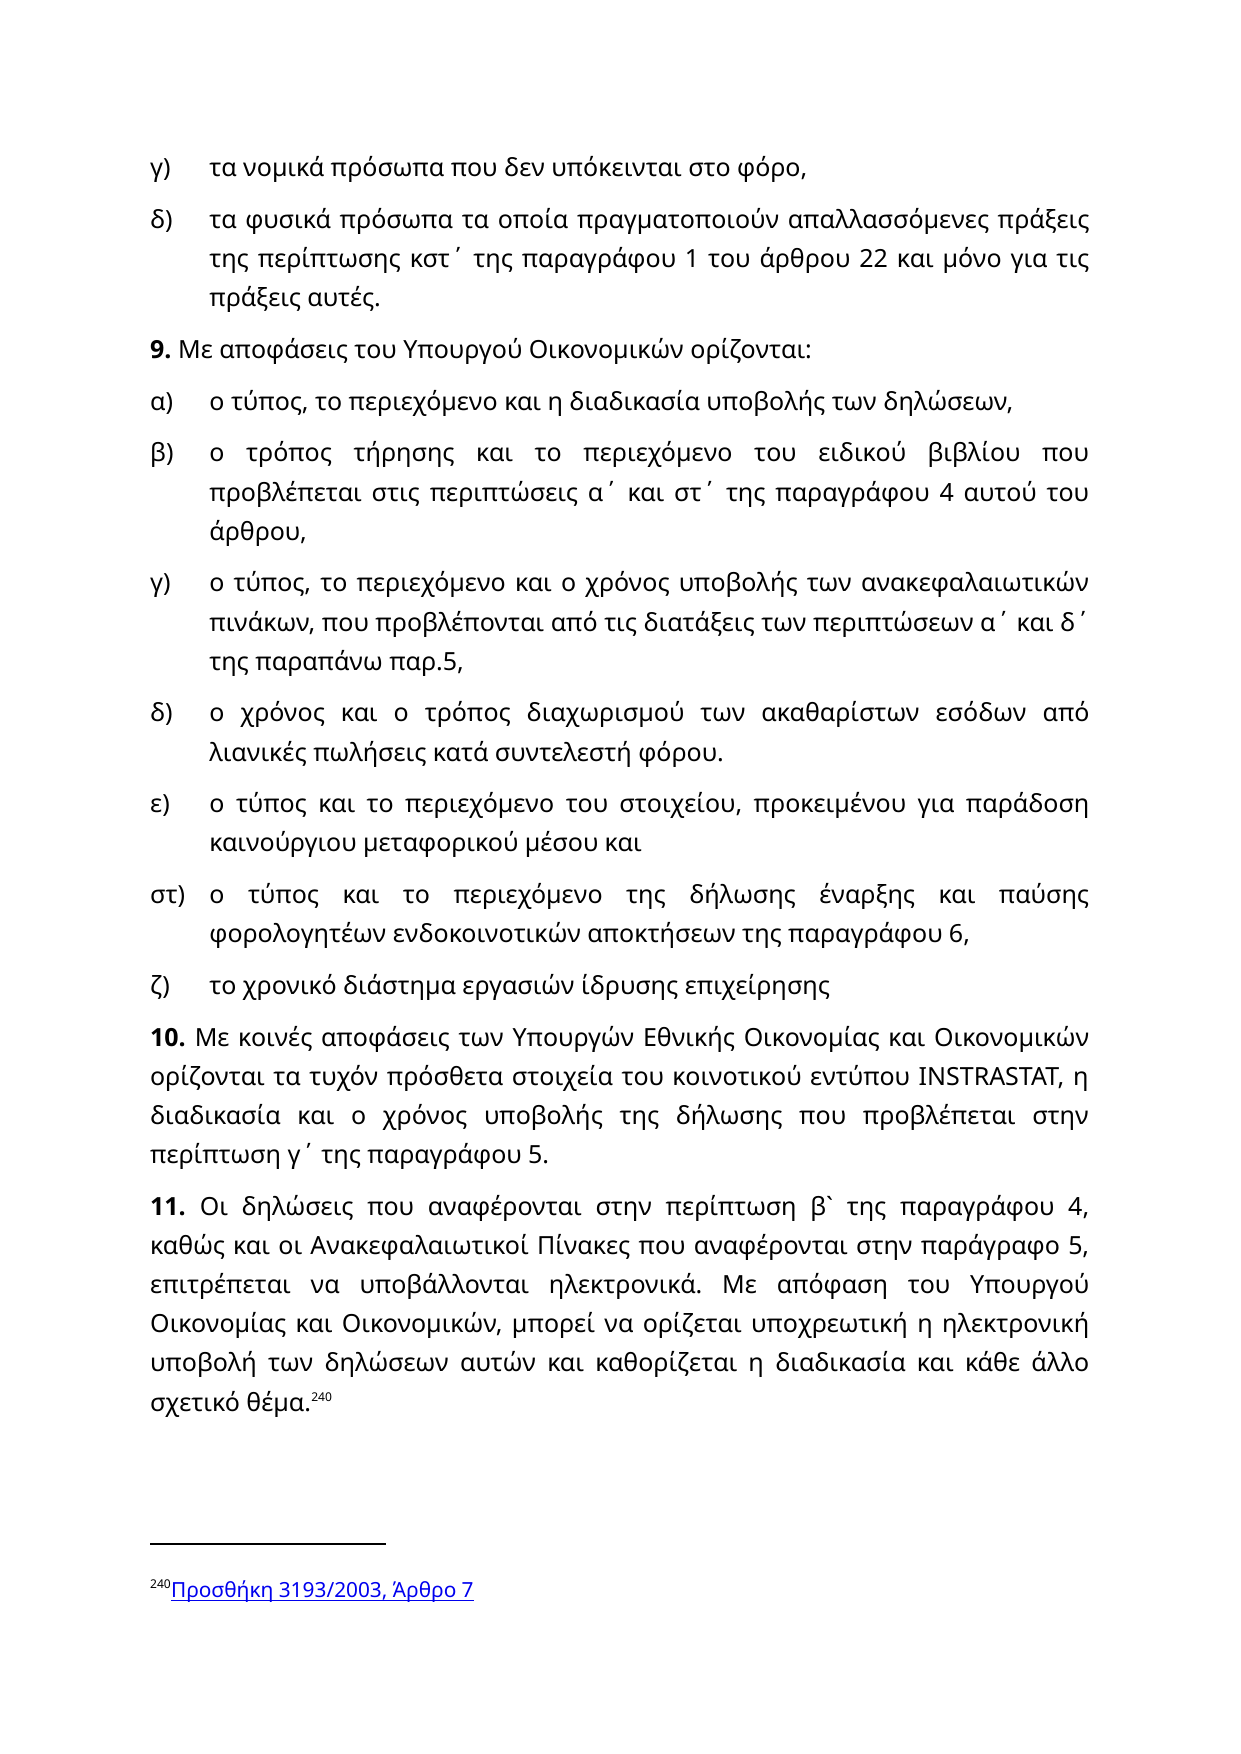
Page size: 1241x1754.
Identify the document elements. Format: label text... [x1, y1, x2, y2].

text 11. Οι δηλώσεις που αναφέρονται στην περίπτωση β` της παραγράφου 4, καθώς και οι Ανακεφαλαιωτικοί Πίνακες που αναφέρονται στην παράγραφο 5, επιτρέπεται να υποβάλλονται ηλεκτρονικά. Με απόφαση του Υπουργού Οικονομίας και Οικονομικών, μπορεί να ορίζεται υποχρεωτική η ηλεκτρονική υποβολή των δηλώσεων αυτών και καθορίζεται η διαδικασία και κάθε άλλο σχετικό θέμα. [150, 1188, 1090, 1418]
text 10. Με κοινές αποφάσεις των Υπουργών Εθνικής Οικονομίας και Οικονομικών ορίζονται τα τυχόν πρόσθετα στοιχεία του κοινοτικού εντύπου INSTRASTAT, η διαδικασία και ο χρόνος υποβολής της δήλωσης που προβλέπεται στην περίπτωση γ΄ της παραγράφου 5. [150, 1019, 1090, 1171]
list ε) ο τύπος και το περιεχόμενο του στοιχείου, προκειμένου για παράδοση καινούργιου μεταφορικού μέσου και [150, 786, 1090, 859]
text 9. Με αποφάσεις του Υπουργού Οικονομικών ορίζονται: [150, 332, 1090, 366]
list στ) ο τύπος και το περιεχόμενο της δήλωσης έναρξης και παύσης φορολογητέων ενδοκοινοτικών αποκτήσεων της παραγράφου 6, [150, 877, 1090, 950]
list β) ο τρόπος τήρησης και το περιεχόμενο του ειδικού βιβλίου που προβλέπεται στις περιπτώσεις α΄ και στ΄ της παραγράφου 4 αυτού του άρθρου, [150, 435, 1090, 547]
list ζ) το χρονικό διάστημα εργασιών ίδρυσης επιχείρησης [150, 967, 1090, 1002]
list δ) τα φυσικά πρόσωπα τα οποία πραγματοποιούν απαλλασσόμενες πράξεις της περίπτωσης κστ΄ της παραγράφου 1 του άρθρου 22 και μόνο για τις πράξεις αυτές. [150, 202, 1090, 314]
text Προσθήκη 3193/2003, Άρθρο 7 [150, 1576, 1090, 1604]
list α) ο τύπος, το περιεχόμενο και η διαδικασία υποβολής των δηλώσεων, [150, 383, 1090, 417]
list γ) τα νομικά πρόσωπα που δεν υπόκεινται στο φόρο, [150, 150, 1090, 184]
list γ) ο τύπος, το περιεχόμενο και ο χρόνος υποβολής των ανακεφαλαιωτικών πινάκων, που προβλέπονται από τις διατάξεις των περιπτώσεων α΄ και δ΄ της παραπάνω παρ.5, [150, 565, 1090, 677]
list δ) ο χρόνος και ο τρόπος διαχωρισμού των ακαθαρίστων εσόδων από λιανικές πωλήσεις κατά συντελεστή φόρου. [150, 695, 1090, 768]
